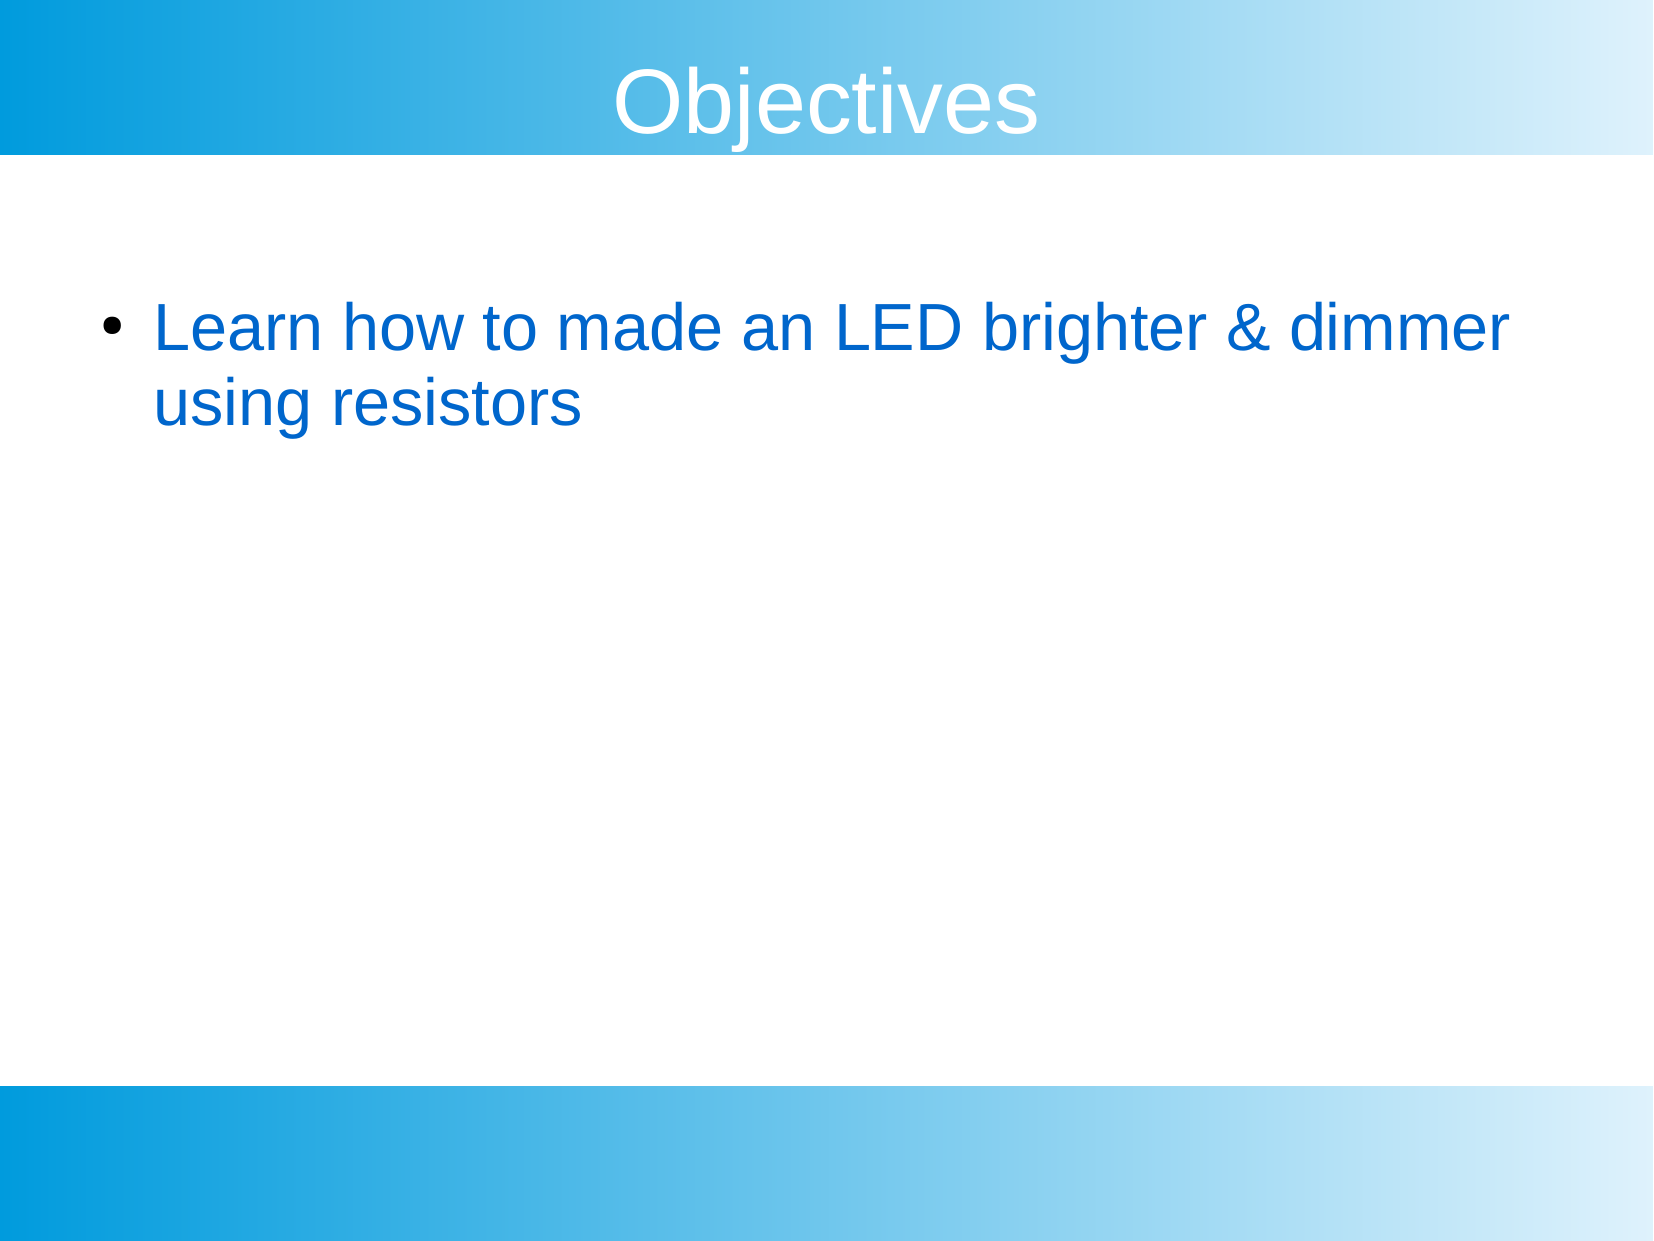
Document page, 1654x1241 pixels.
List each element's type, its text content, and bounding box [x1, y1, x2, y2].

list Learn how to made an LED brighter & dimmer using resistors [82, 290, 1571, 1010]
title Objectives [82, 49, 1571, 155]
